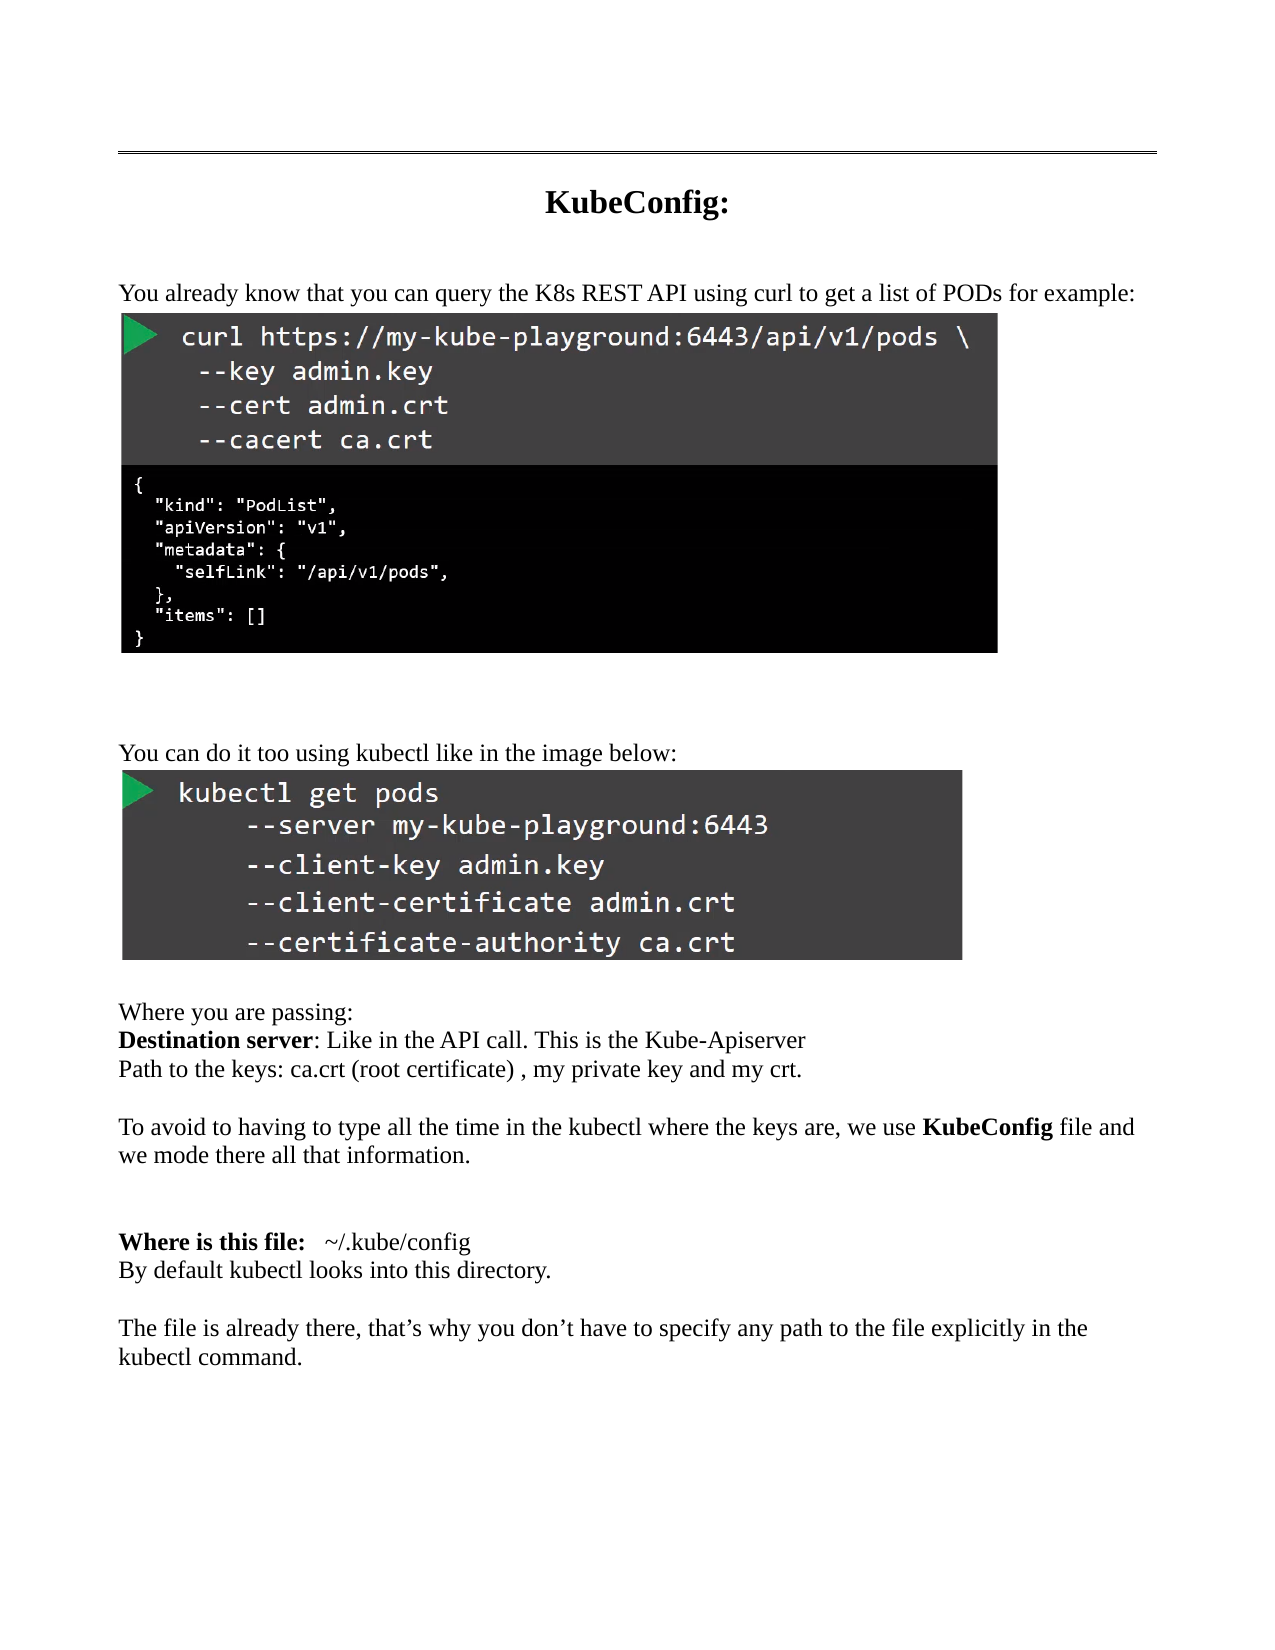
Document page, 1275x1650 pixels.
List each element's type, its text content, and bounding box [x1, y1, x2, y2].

text To avoid to having to type all the time in the kubectl where the keys are, we use KubeConfig file and we mode there all that information. [118, 1112, 1157, 1169]
picture [121, 313, 998, 653]
text The file is already there, that’s why you don’t have to specify any path to the file explicitly in the kubectl command. [118, 1313, 1157, 1371]
text Where is this file: ~/.kube/config [118, 1227, 1157, 1256]
text You already know that you can query the K8s REST API using curl to get a list of PODs for example: [118, 278, 1157, 307]
text KubeConfig: [118, 182, 1157, 221]
text Path to the keys: ca.crt (root certificate) , my private key and my crt. [118, 1054, 1157, 1083]
text You can do it too using kubectl like in the image below: [118, 738, 1157, 767]
text Destination server: Like in the API call. This is the Kube-Apiserver [118, 1026, 1157, 1054]
text By default kubectl looks into this directory. [118, 1256, 1157, 1284]
picture [122, 770, 963, 960]
text Where you are passing: [118, 997, 1157, 1026]
